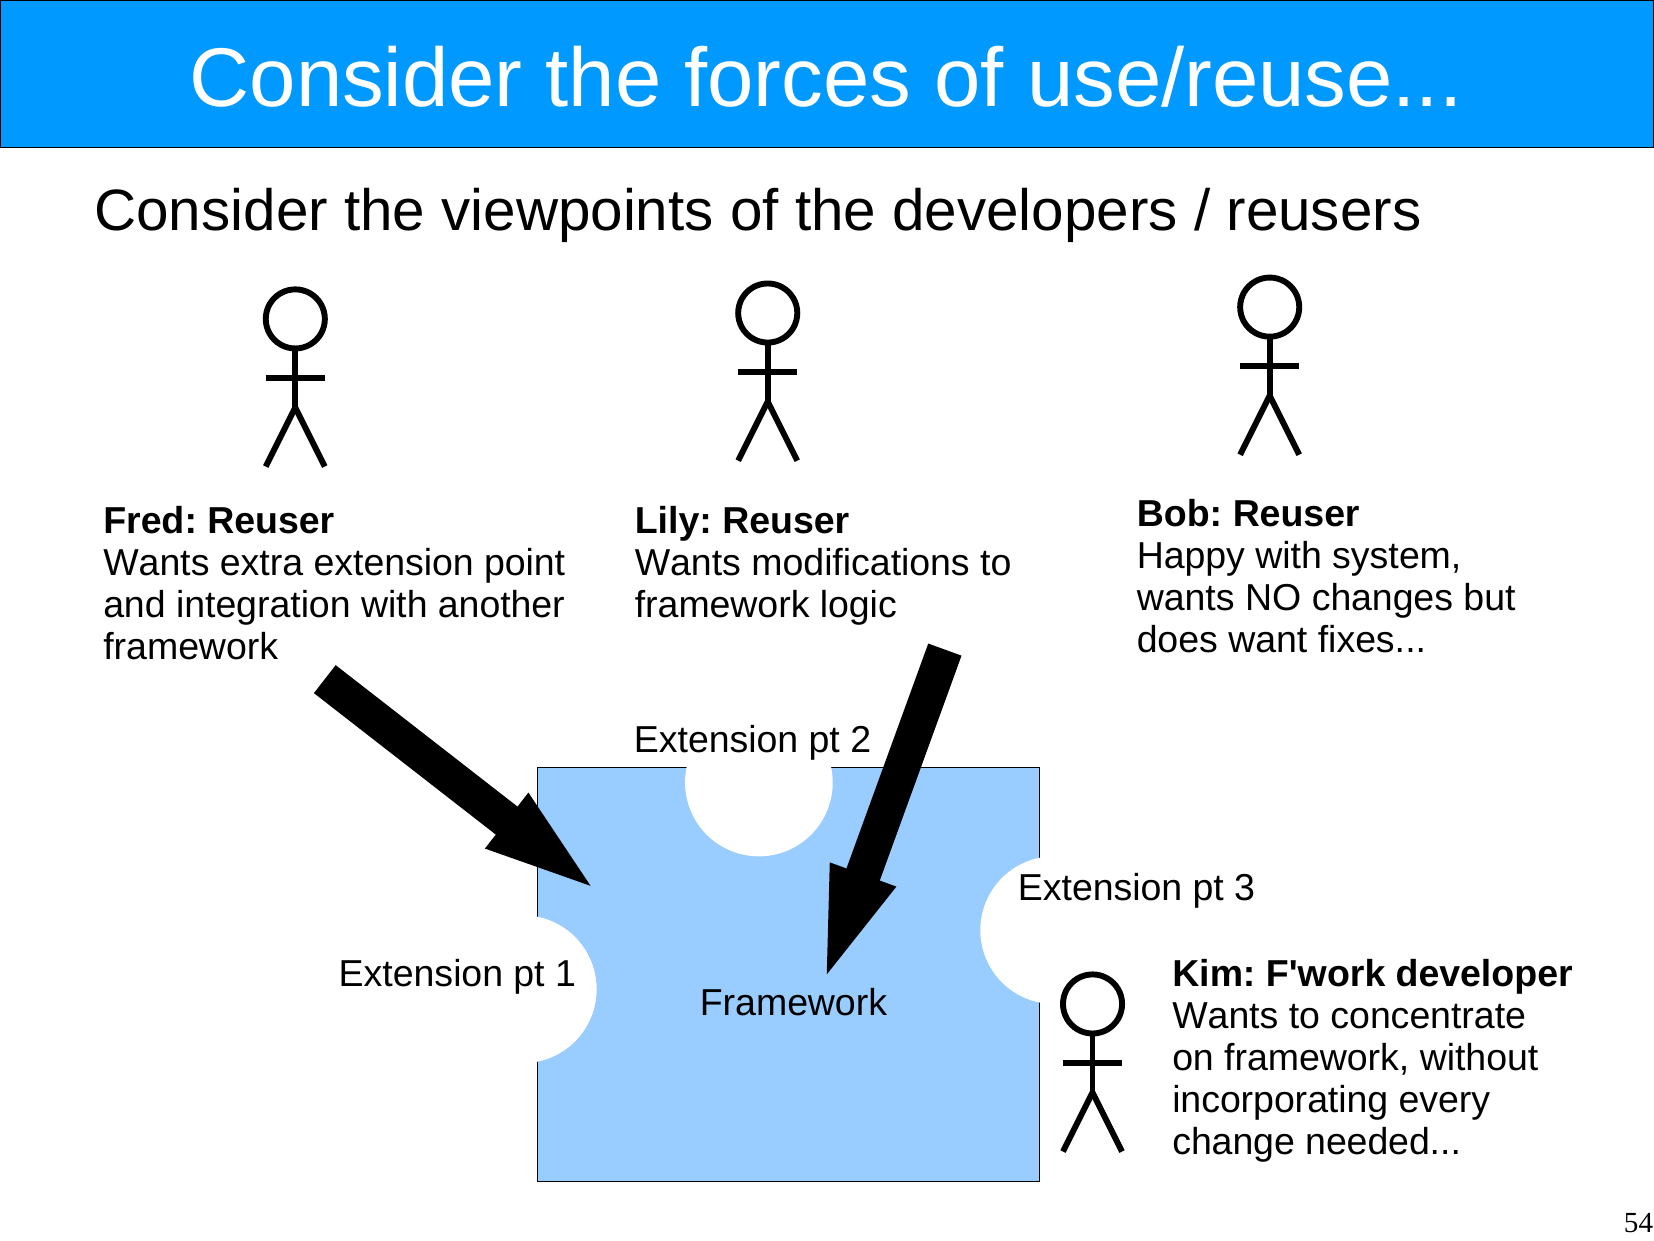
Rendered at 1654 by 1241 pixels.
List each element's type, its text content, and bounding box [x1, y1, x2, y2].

title Consider the forces of use/reuse... [82, 21, 1571, 135]
list Consider the viewpoints of the developers / reusers [76, 177, 1565, 1196]
text_box Lily: Reuser Wants modifications to framework logic [620, 491, 1027, 633]
text_box Extension pt 2 [619, 710, 886, 768]
text_box [265, 289, 325, 349]
text_box Extension pt 1 [323, 944, 591, 1002]
text_box Extension pt 3 [1003, 858, 1270, 916]
text_box Bob: Reuser Happy with system, wants NO changes but does want fixes... [1122, 485, 1530, 668]
text_box [1240, 277, 1300, 337]
text_box [449, 767, 1129, 1182]
text_box [738, 283, 798, 343]
text_box Framework [685, 974, 902, 1032]
text_box Kim: F'work developer Wants to concentrate on framework, without incorporating every change needed... [1157, 944, 1601, 1170]
text_box Fred: Reuser Wants extra extension point and integration with another framework [88, 491, 580, 675]
